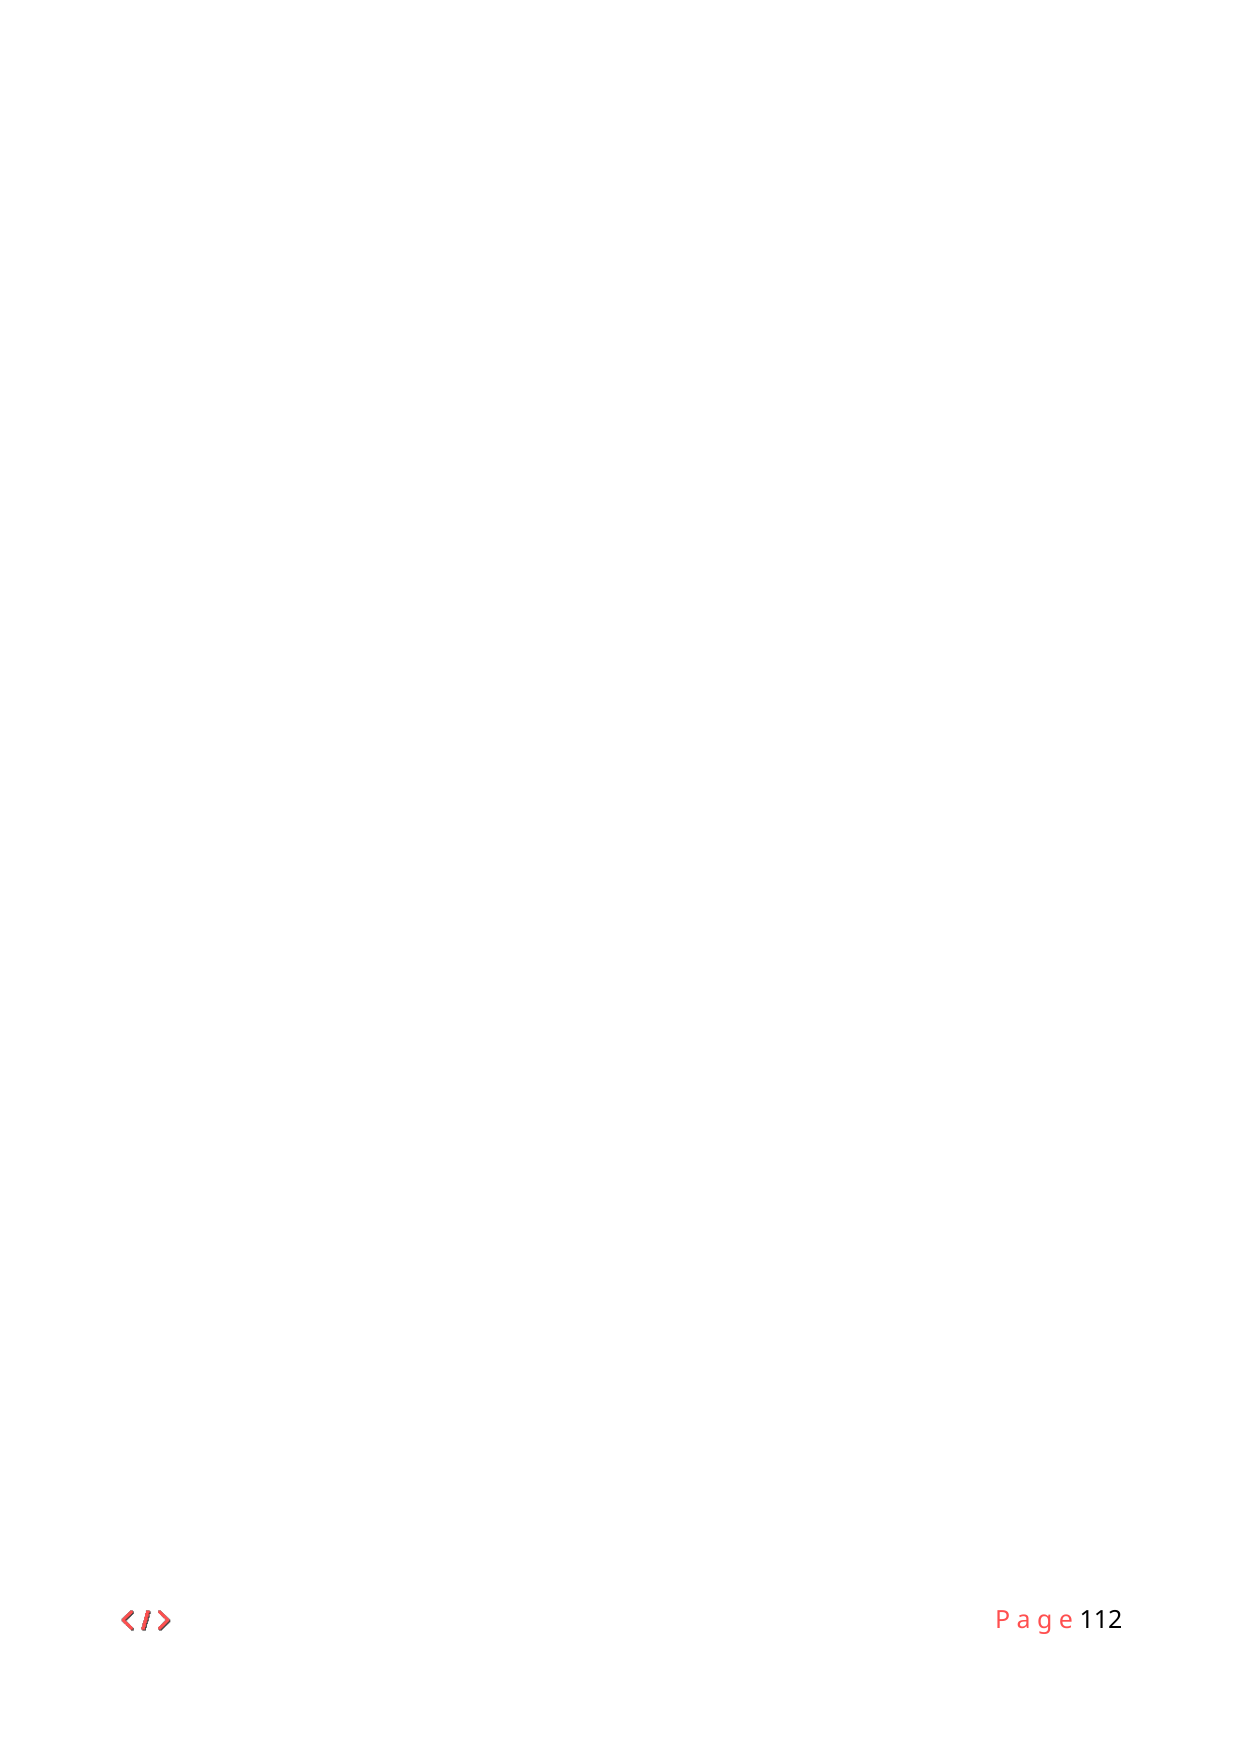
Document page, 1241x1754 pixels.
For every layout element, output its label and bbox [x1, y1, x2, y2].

picture [116, 1591, 175, 1649]
